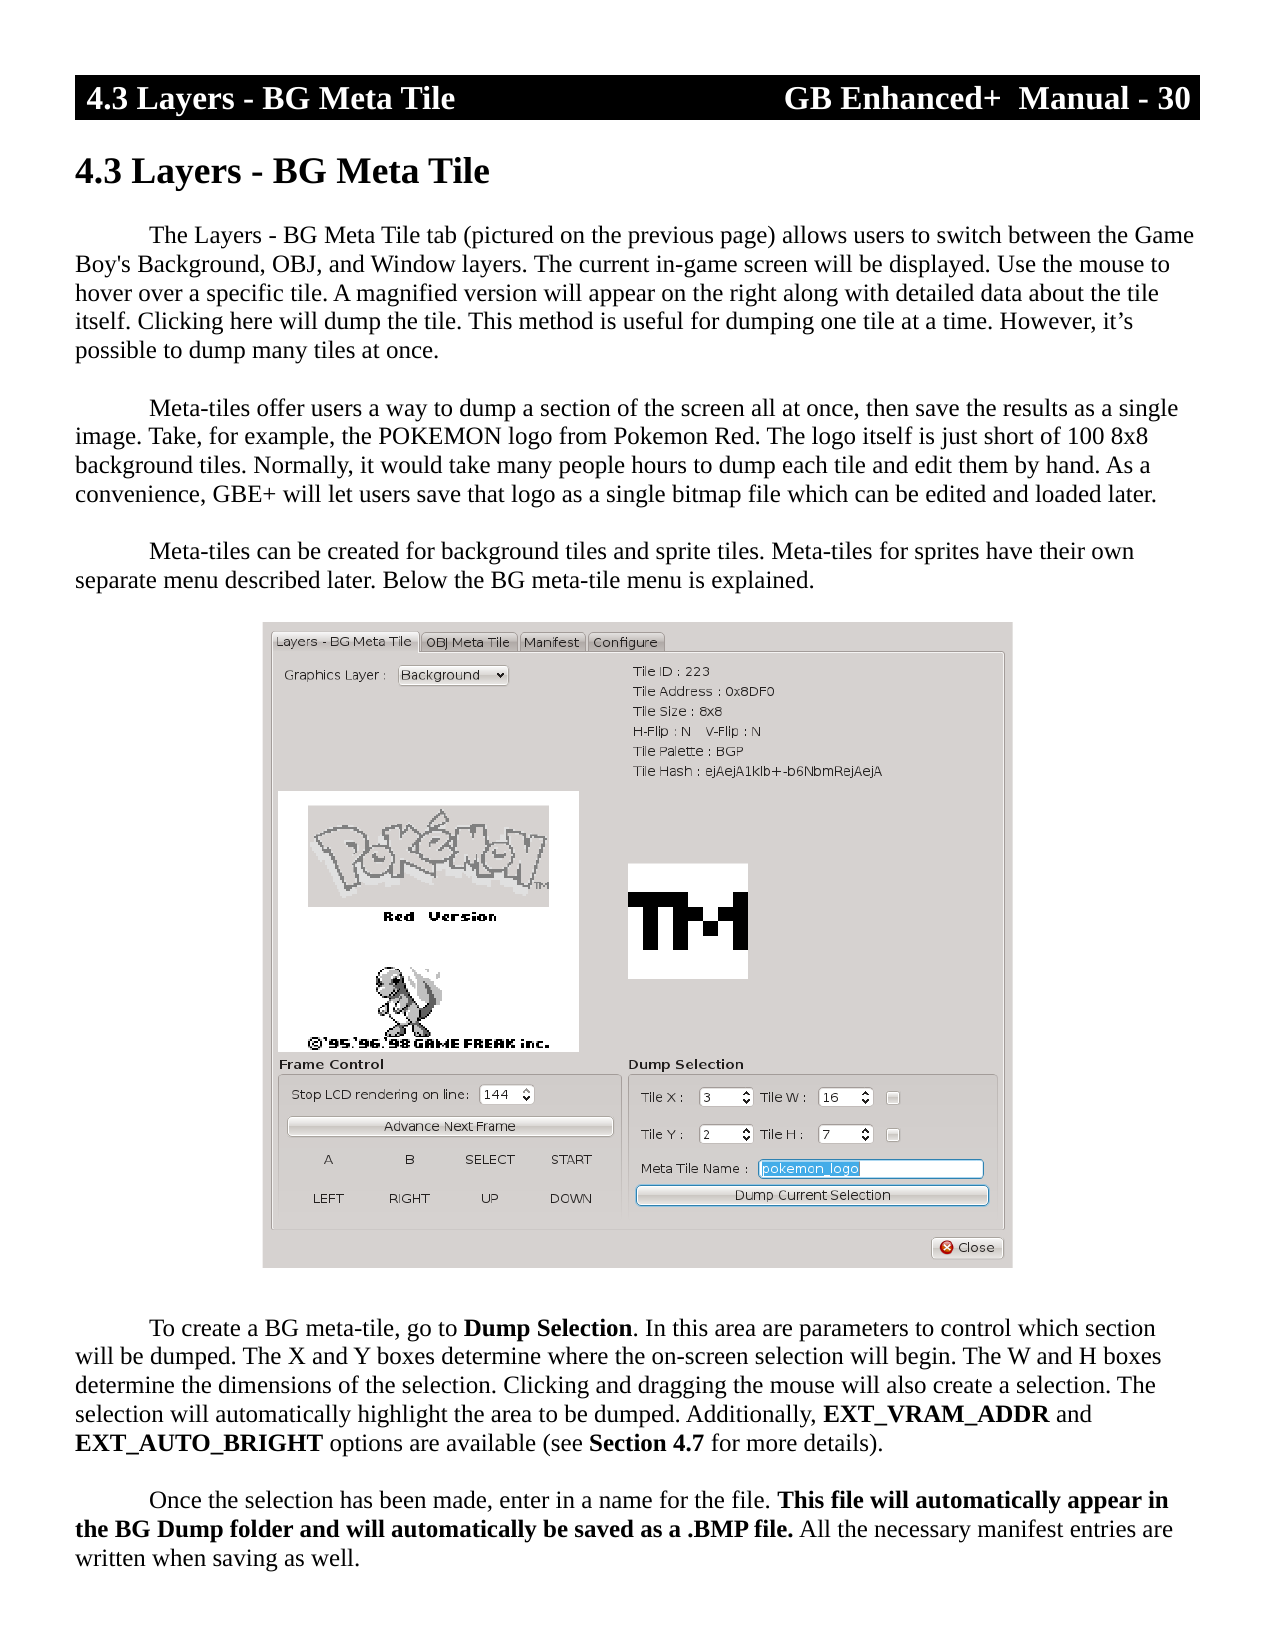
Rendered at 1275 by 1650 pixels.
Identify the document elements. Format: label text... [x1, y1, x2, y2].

text Once the selection has been made, enter in a name for the file. This file will automatically appear in the BG Dump folder and will automatically be saved as a .BMP file. All the necessary manifest entries are written when saving as well. [75, 1485, 1200, 1571]
text 4.3 Layers - BG Meta Tile [75, 148, 1200, 191]
text Meta-tiles can be created for background tiles and sprite tiles. Meta-tiles for sprites have their own separate menu described later. Below the BG meta-tile menu is explained. [75, 536, 1200, 594]
text 4.3 Layers - BG Meta Tile GB Enhanced+ Manual - 30 [75, 75, 1200, 119]
picture [262, 622, 1013, 1268]
text Meta-tiles offer users a way to dump a section of the screen all at once, then save the results as a single image. Take, for example, the POKEMON logo from Pokemon Red. The logo itself is just short of 100 8x8 background tiles. Normally, it would take many people hours to dump each tile and edit them by hand. As a convenience, GBE+ will let users save that logo as a single bitmap file which can be edited and loaded later. [75, 393, 1200, 508]
text The Layers - BG Meta Tile tab (pictured on the previous page) allows users to switch between the Game Boy's Background, OBJ, and Window layers. The current in-game screen will be displayed. Use the mouse to hover over a specific tile. A magnified version will appear on the right along with detailed data about the tile itself. Clicking here will dump the tile. This method is useful for dumping one tile at a time. However, it’s possible to dump many tiles at once. [75, 220, 1200, 364]
text To create a BG meta-tile, go to Dump Selection. In this area are parameters to control which section will be dumped. The X and Y boxes determine where the on-screen selection will begin. The W and H boxes determine the dimensions of the selection. Clicking and dragging the mouse will also create a selection. The selection will automatically highlight the area to be dumped. Additionally, EXT_VRAM_ADDR and EXT_AUTO_BRIGHT options are available (see Section 4.7 for more details). [75, 1313, 1200, 1456]
